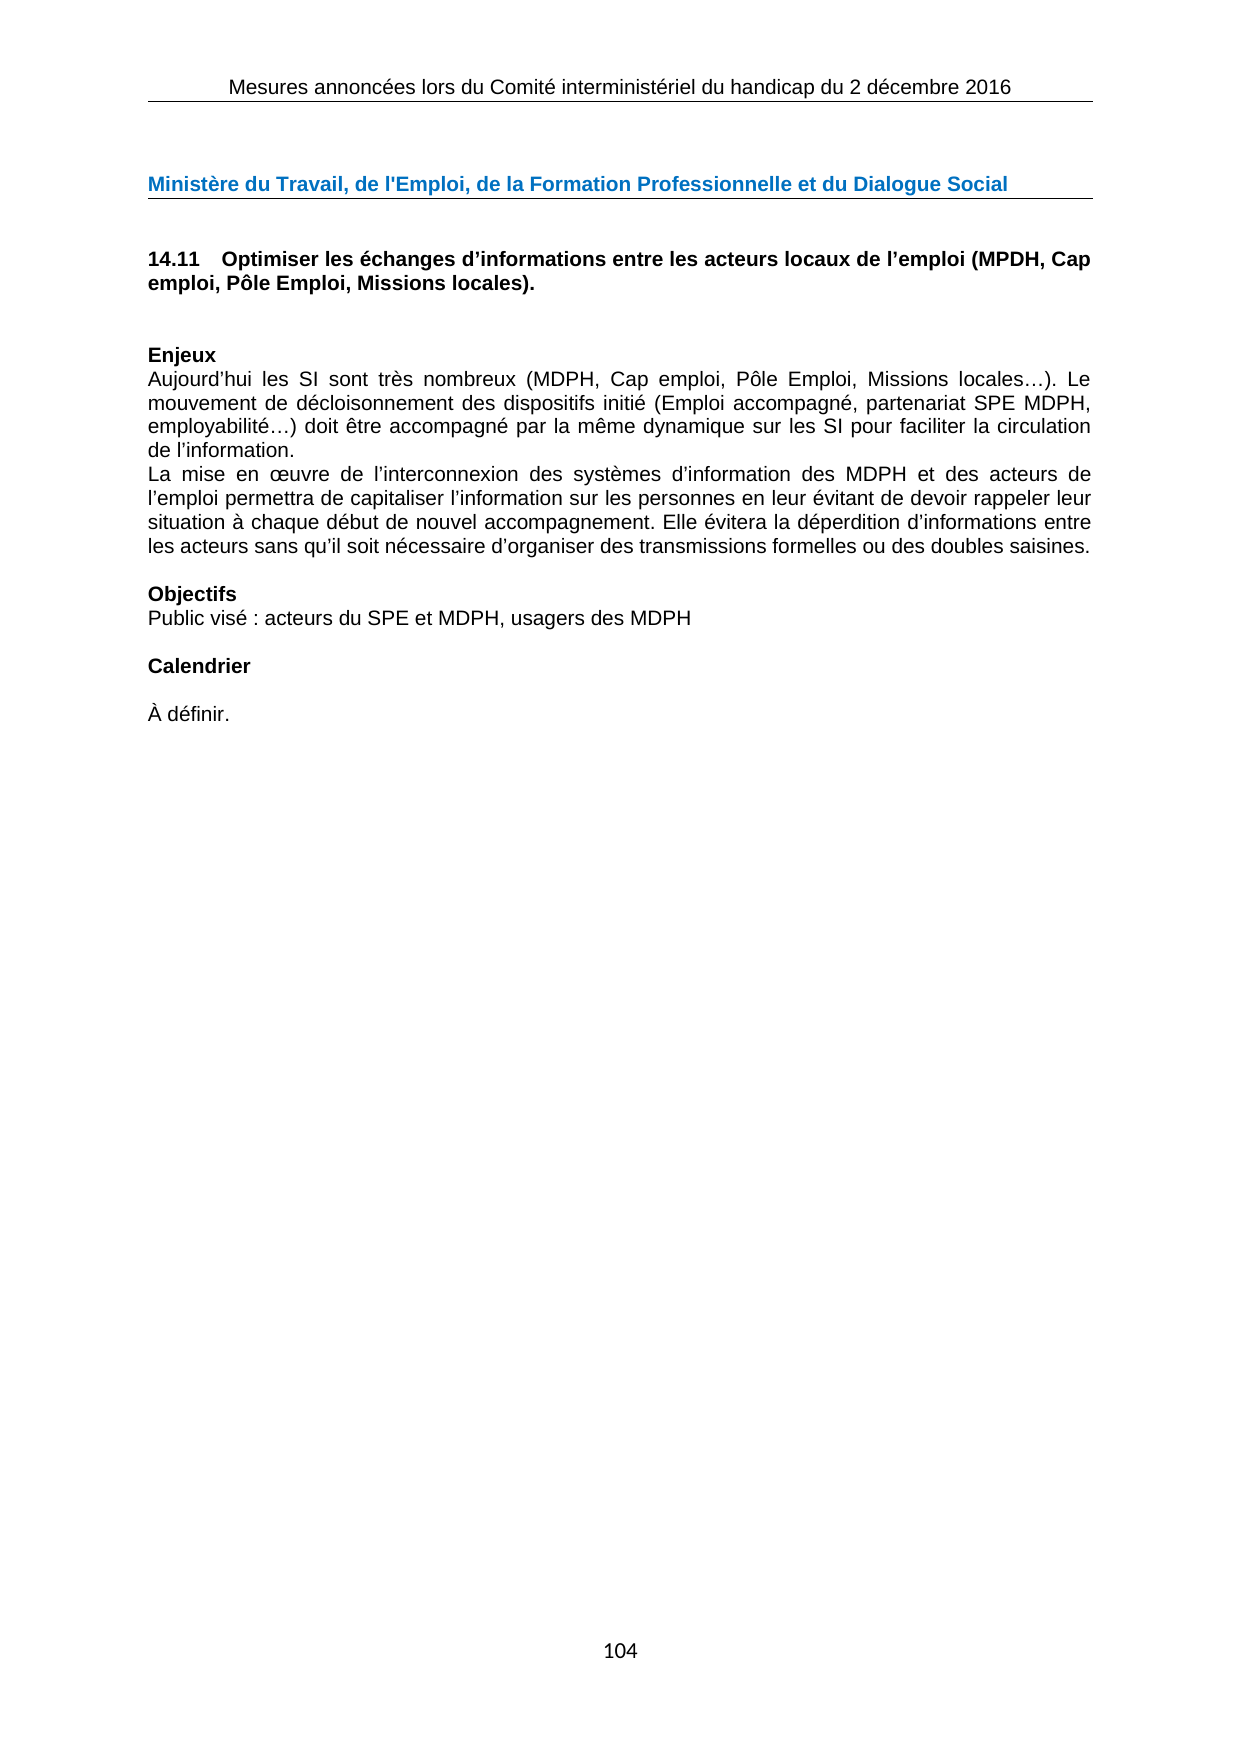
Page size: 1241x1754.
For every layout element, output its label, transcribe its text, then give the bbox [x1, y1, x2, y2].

text Enjeux [148, 342, 1093, 366]
text À définir. [148, 702, 1093, 726]
text Public visé : acteurs du SPE et MDPH, usagers des MDPH [148, 606, 1093, 630]
text Objectifs [148, 582, 1093, 606]
text Ministère du Travail, de l'Emploi, de la Formation Professionnelle et du Dialogue Social [148, 172, 1093, 198]
text La mise en œuvre de l’interconnexion des systèmes d’information des MDPH et des acteurs de l’emploi permettra de capitaliser l’information sur les personnes en leur évitant de devoir rappeler leur situation à chaque début de nouvel accompagnement. Elle évitera la déperdition d’informations entre les acteurs sans qu’il soit nécessaire d’organiser des transmissions formelles ou des doubles saisines. [148, 462, 1093, 558]
text Calendrier [148, 654, 1093, 678]
text Aujourd’hui les SI sont très nombreux (MDPH, Cap emploi, Pôle Emploi, Missions locales…). Le mouvement de décloisonnement des dispositifs initié (Emploi accompagné, partenariat SPE MDPH, employabilité…) doit être accompagné par la même dynamique sur les SI pour faciliter la circulation de l’information. [148, 366, 1093, 462]
text 14.11 Optimiser les échanges d’informations entre les acteurs locaux de l’emploi (MPDH, Cap emploi, Pôle Emploi, Missions locales). [148, 247, 1093, 294]
